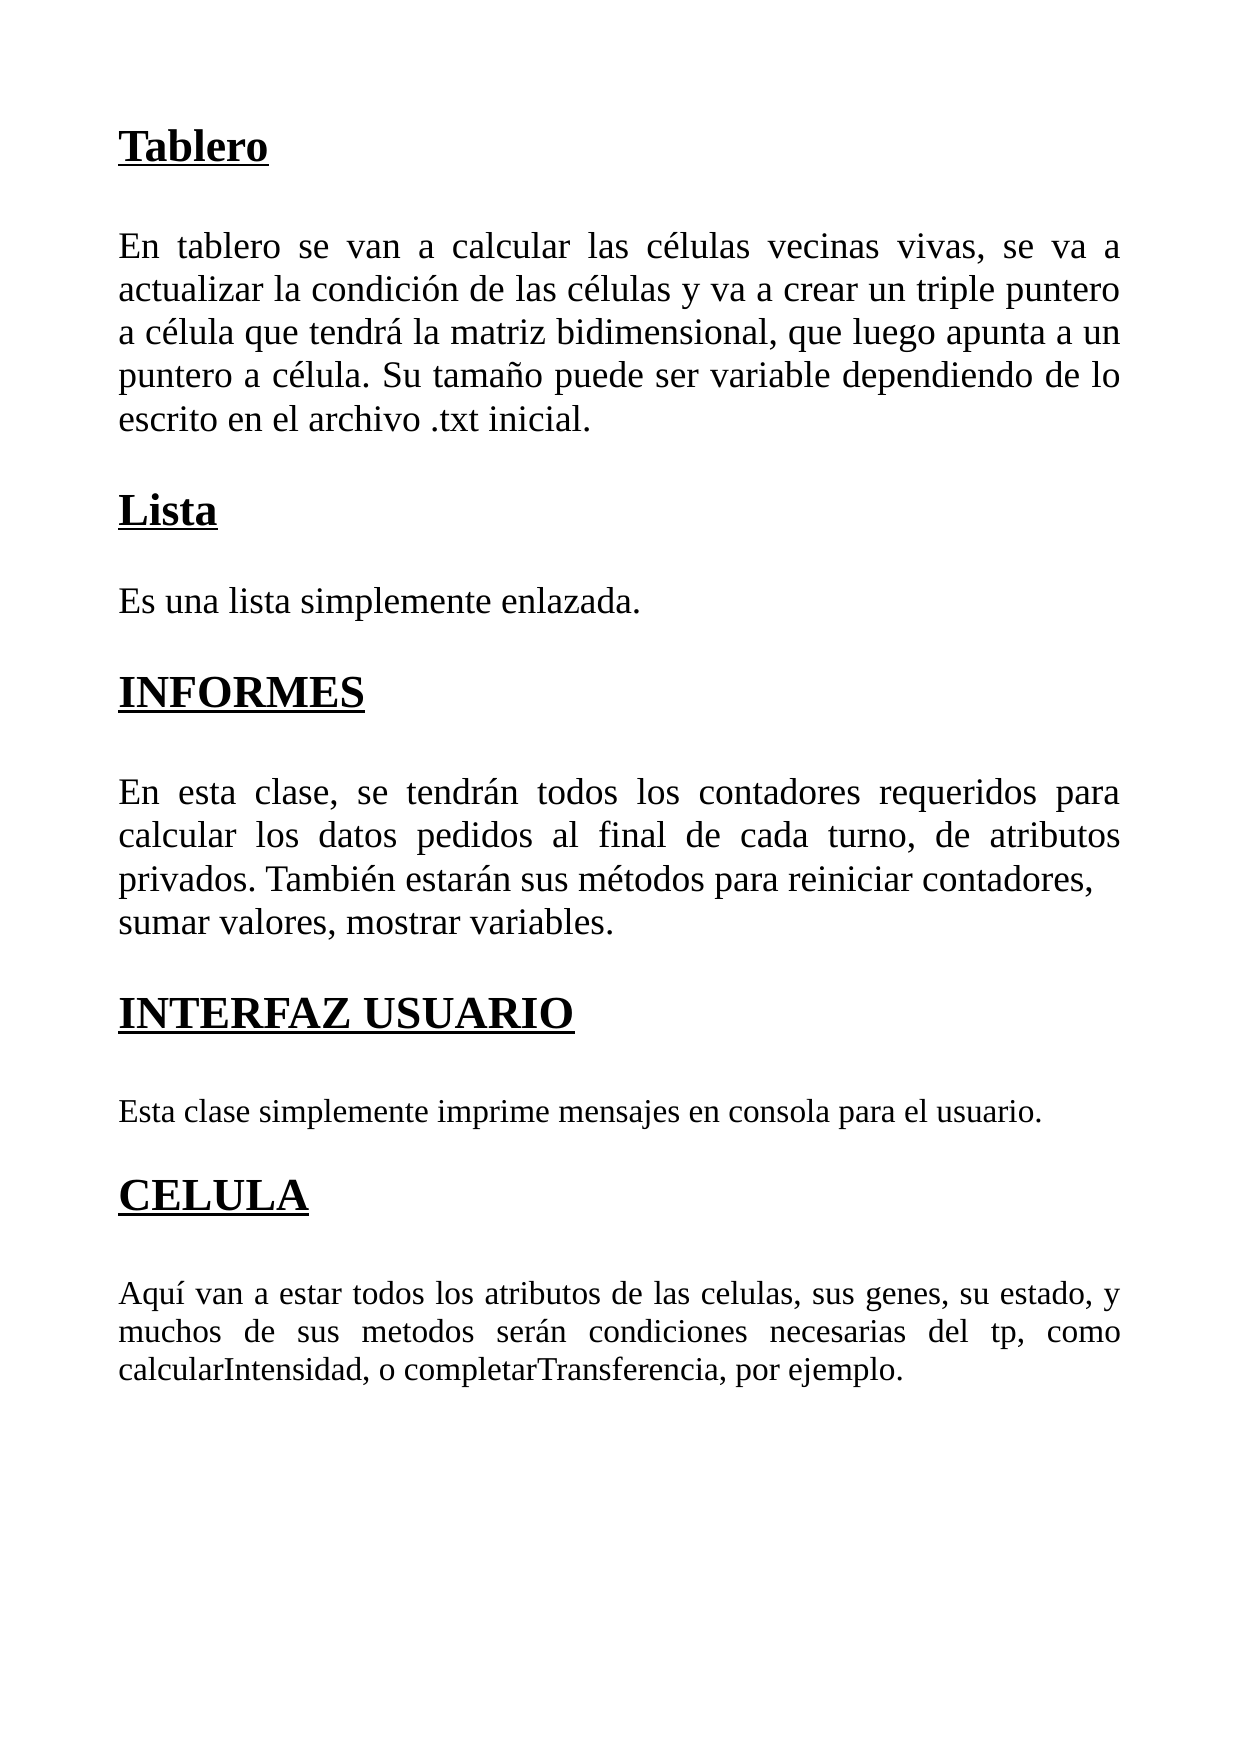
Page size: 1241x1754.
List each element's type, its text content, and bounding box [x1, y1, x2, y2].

text sumar valores, mostrar variables. [118, 899, 1122, 942]
text Tablero [118, 118, 1122, 171]
text INFORMES [118, 664, 1122, 717]
text En esta clase, se tendrán todos los contadores requeridos para calcular los datos pedidos al final de cada turno, de atributos privados. También estarán sus métodos para reiniciar contadores, [118, 770, 1122, 899]
text Lista [118, 482, 1122, 535]
text CELULA [118, 1167, 1122, 1220]
text Aquí van a estar todos los atributos de las celulas, sus genes, su estado, y muchos de sus metodos serán condiciones necesarias del tp, como calcularIntensidad, o completarTransferencia, por ejemplo. [118, 1273, 1122, 1388]
text En tablero se van a calcular las células vecinas vivas, se va a actualizar la condición de las células y va a crear un triple puntero a célula que tendrá la matriz bidimensional, que luego apunta a un puntero a célula. Su tamaño puede ser variable dependiendo de lo escrito en el archivo .txt inicial. [118, 223, 1122, 439]
text INTERFAZ USUARIO [118, 985, 1122, 1038]
text Es una lista simplemente enlazada. [118, 578, 1122, 621]
text Esta clase simplemente imprime mensajes en consola para el usuario. [118, 1091, 1122, 1129]
